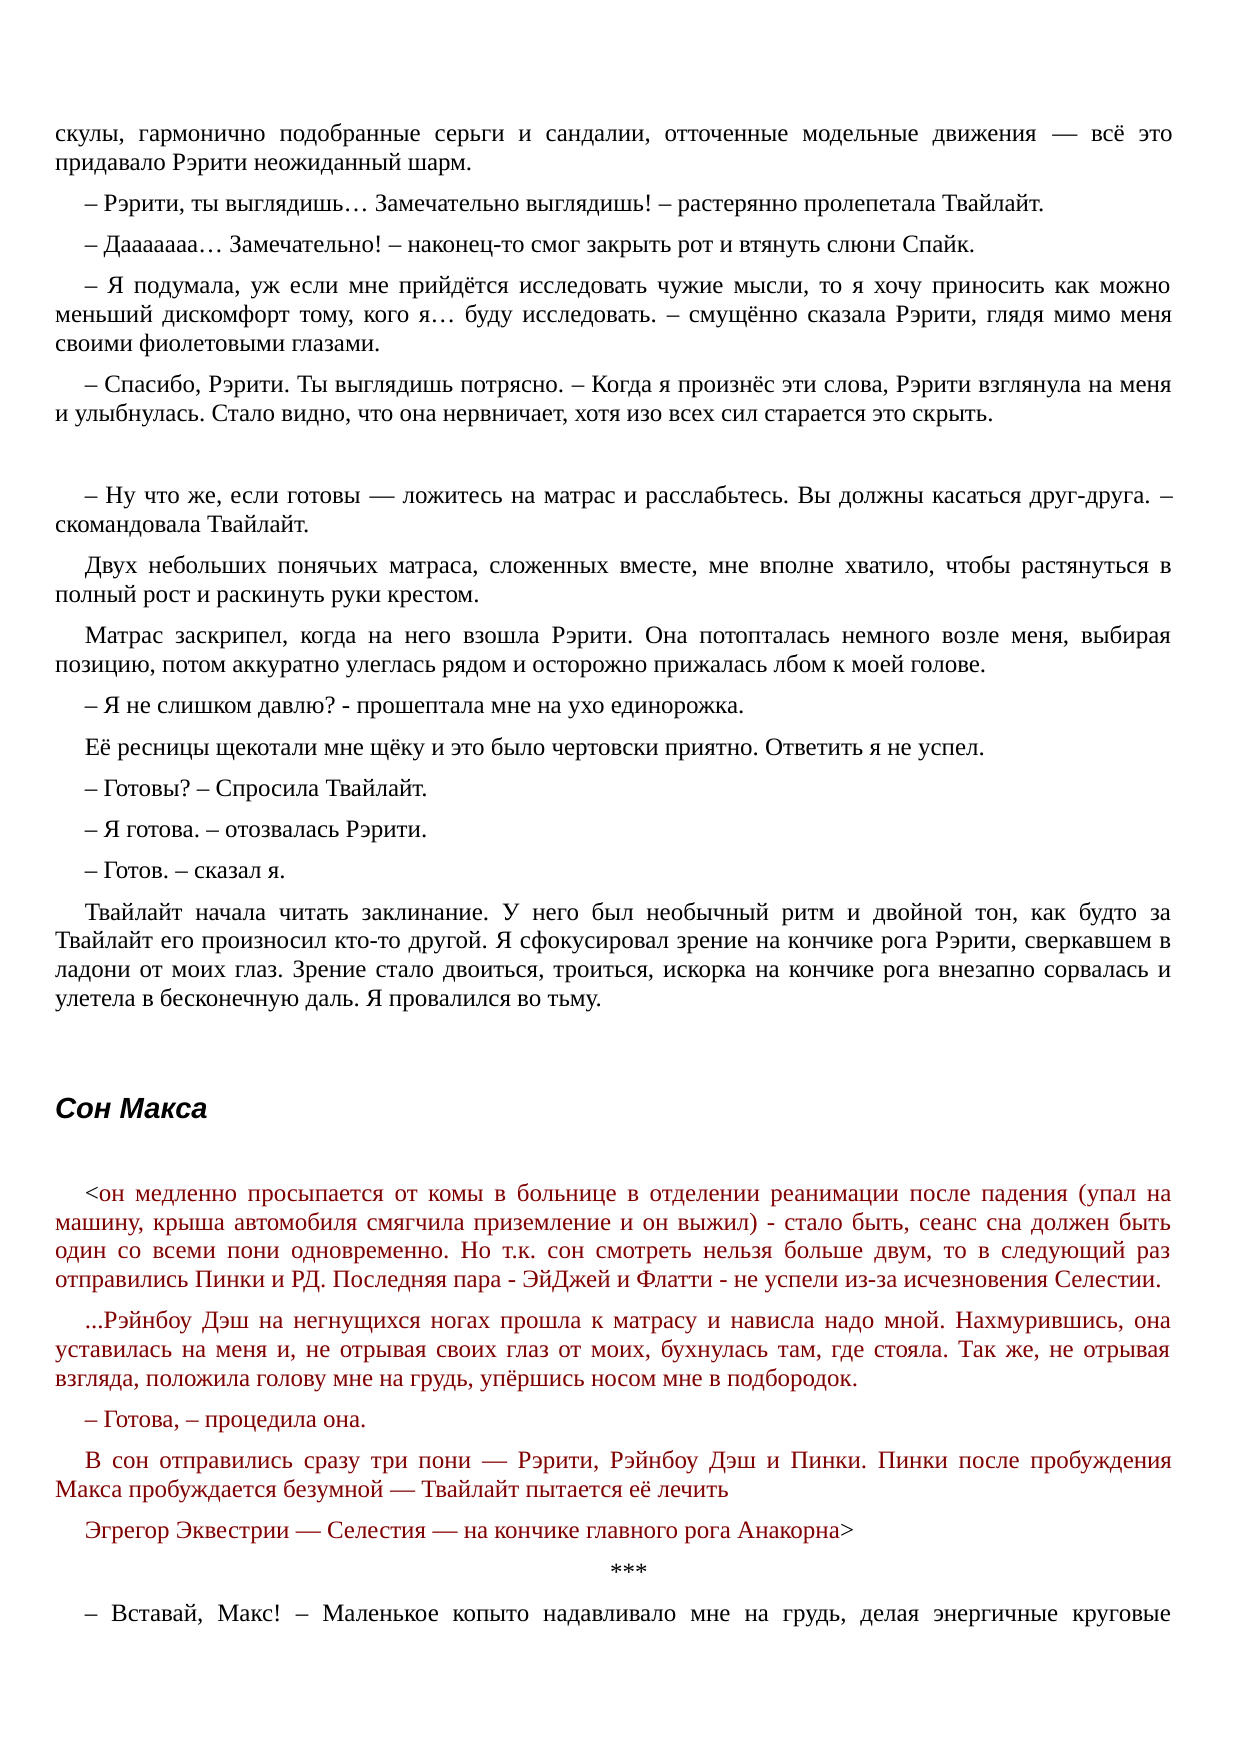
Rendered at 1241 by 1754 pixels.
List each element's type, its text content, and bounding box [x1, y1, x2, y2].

text – Готова, – процедила она. [55, 1404, 1172, 1433]
text – Ну что же, если готовы — ложитесь на матрас и расслабьтесь. Вы должны касаться друг-друга. – скомандовала Твайлайт. [55, 481, 1172, 538]
text Её ресницы щекотали мне щёку и это было чертовски приятно. Ответить я не успел. [55, 732, 1172, 761]
text – Я готова. – отозвалась Рэрити. [55, 814, 1172, 843]
text В сон отправились сразу три пони — Рэрити, Рэйнбоу Дэш и Пинки. Пинки после пробуждения Макса пробуждается безумной — Твайлайт пытается её лечить [55, 1445, 1172, 1503]
subtitle Сон Макса [55, 1091, 1172, 1124]
text Твайлайт начала читать заклинание. У него был необычный ритм и двойной тон, как будто за Твайлайт его произносил кто-то другой. Я сфокусировал зрение на кончике рога Рэрити, сверкавшем в ладони от моих глаз. Зрение стало двоиться, троиться, искорка на кончике рога внезапно сорвалась и улетела в бесконечную даль. Я провалился во тьму. [55, 897, 1172, 1012]
text – Вставай, Макс! – Маленькое копыто надавливало мне на грудь, делая энергичные круговые [55, 1598, 1172, 1627]
text – Спасибо, Рэрити. Ты выглядишь потрясно. – Когда я произнёс эти слова, Рэрити взглянула на меня и улыбнулась. Стало видно, что она нервничает, хотя изо всех сил старается это скрыть. [55, 369, 1172, 427]
text <он медленно просыпается от комы в больнице в отделении реанимации после падения (упал на машину, крыша автомобиля смягчила приземление и он выжил) - стало быть, сеанс сна должен быть один со всеми пони одновременно. Но т.к. сон смотреть нельзя больше двум, то в следующий раз отправились Пинки и РД. Последняя пара - ЭйДжей и Флатти - не успели из-за исчезновения Селестии. [55, 1178, 1172, 1293]
text ...Рэйнбоу Дэш на негнущихся ногах прошла к матрасу и нависла надо мной. Нахмурившись, она уставилась на меня и, не отрывая своих глаз от моих, бухнулась там, где стояла. Так же, не отрывая взгляда, положила голову мне на грудь, упёршись носом мне в подбородок. [55, 1305, 1172, 1392]
text – Готовы? – Спросила Твайлайт. [55, 773, 1172, 802]
text Матрас заскрипел, когда на него взошла Рэрити. Она потопталась немного возле меня, выбирая позицию, потом аккуратно улеглась рядом и осторожно прижалась лбом к моей голове. [55, 621, 1172, 678]
text Двух небольших понячьих матраса, сложенных вместе, мне вполне хватило, чтобы растянуться в полный рост и раскинуть руки крестом. [55, 551, 1172, 608]
text – Дааааааа… Замечательно! – наконец-то смог закрыть рот и втянуть слюни Спайк. [55, 229, 1172, 258]
text – Я подумала, уж если мне прийдётся исследовать чужие мысли, то я хочу приносить как можно меньший дискомфорт тому, кого я… буду исследовать. – смущённо сказала Рэрити, глядя мимо меня своими фиолетовыми глазами. [55, 271, 1172, 357]
text Эгрегор Эквестрии — Селестия — на кончике главного рога Анакорна> [55, 1515, 1172, 1544]
text скулы, гармонично подобранные серьги и сандалии, отточенные модельные движения — всё это придавало Рэрити неожиданный шарм. [55, 118, 1172, 176]
text *** [55, 1557, 1172, 1585]
text – Рэрити, ты выглядишь… Замечательно выглядишь! – растерянно пролепетала Твайлайт. [55, 188, 1172, 217]
text – Я не слишком давлю? - прошептала мне на ухо единорожка. [55, 691, 1172, 719]
text – Готов. – сказал я. [55, 856, 1172, 884]
